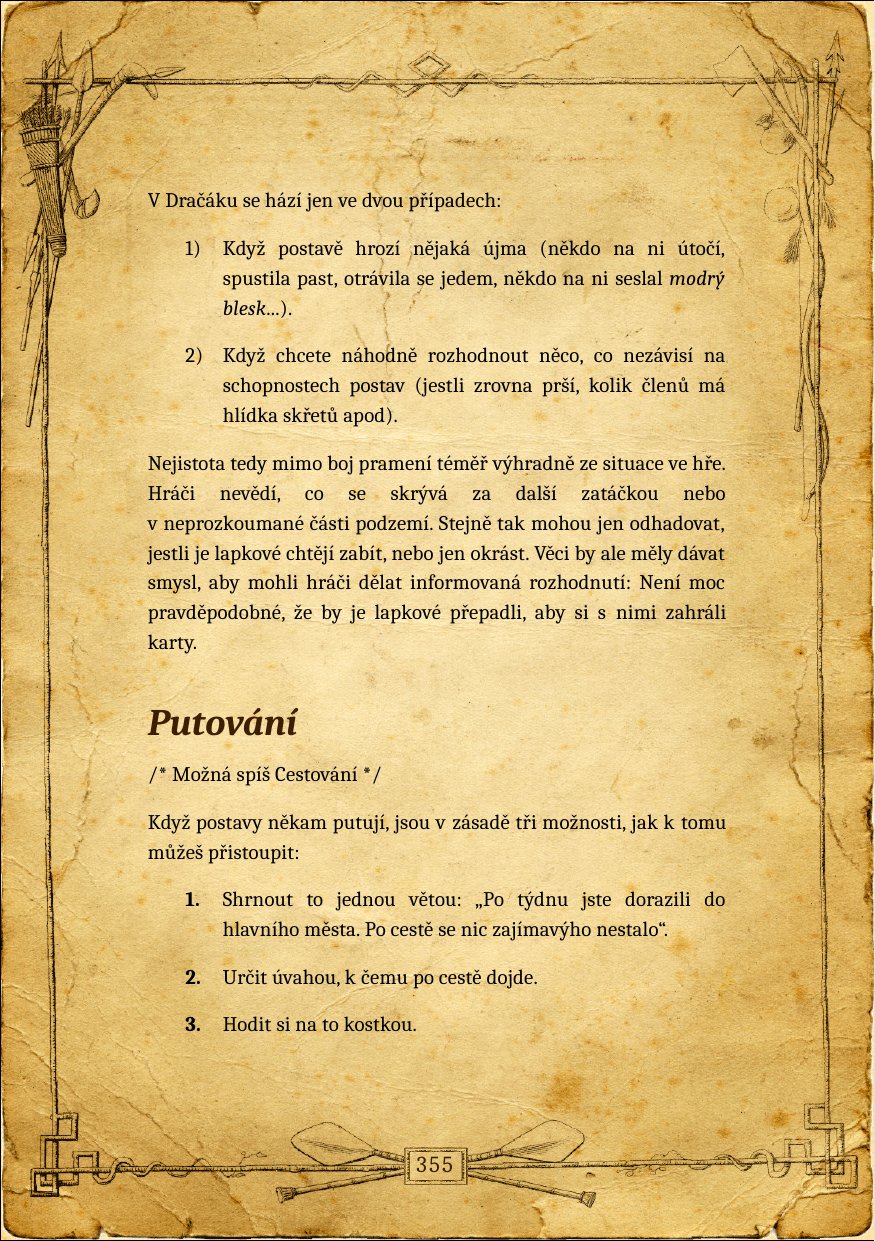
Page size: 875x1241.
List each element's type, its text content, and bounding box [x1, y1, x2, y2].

subtitle Putování [148, 702, 726, 745]
list Shrnout to jednou větou: „Po týdnu jste dorazili do hlavního města. Po cestě se nic zajímavýho nestalo“. [185, 888, 726, 942]
list Když postavě hrozí nějaká újma (někdo na ni útočí, spustila past, otrávila se jedem, někdo na ni seslal modrý blesk...). [185, 237, 726, 320]
list Hodit si na to kostkou. [185, 1013, 726, 1037]
text V⁠ Dračáku se hází jen ve dvou případech: [148, 189, 726, 213]
text Nejistota tedy mimo boj pramení téměř výhradně ze situace ve hře. Hráči nevědí, co se skrývá za další zatáčkou nebo v⁠ neprozkoumané části podzemí. Stejně tak mohou jen odhadovat, jestli je lapkové chtějí zabít, nebo jen okrást. Věci by ale měly dávat smysl, aby mohli hráči dělat informovaná rozhodnutí: Není moc pravděpodobné, že by je lapkové přepadli, aby si s⁠ nimi zahráli karty. [148, 451, 726, 655]
list Když chcete náhodně rozhodnout něco, co nezávisí na schopnostech postav (jestli zrovna prší, kolik členů má hlídka skřetů apod). [185, 344, 726, 428]
text /* Možná spíš Cestování */ [148, 763, 726, 787]
text Když postavy někam putují, jsou v⁠ zásadě tři možnosti, jak k⁠ tomu můžeš přistoupit: [148, 811, 726, 864]
list Určit úvahou, k⁠ čemu po cestě dojde. [185, 966, 726, 989]
picture [1, 1, 874, 1240]
